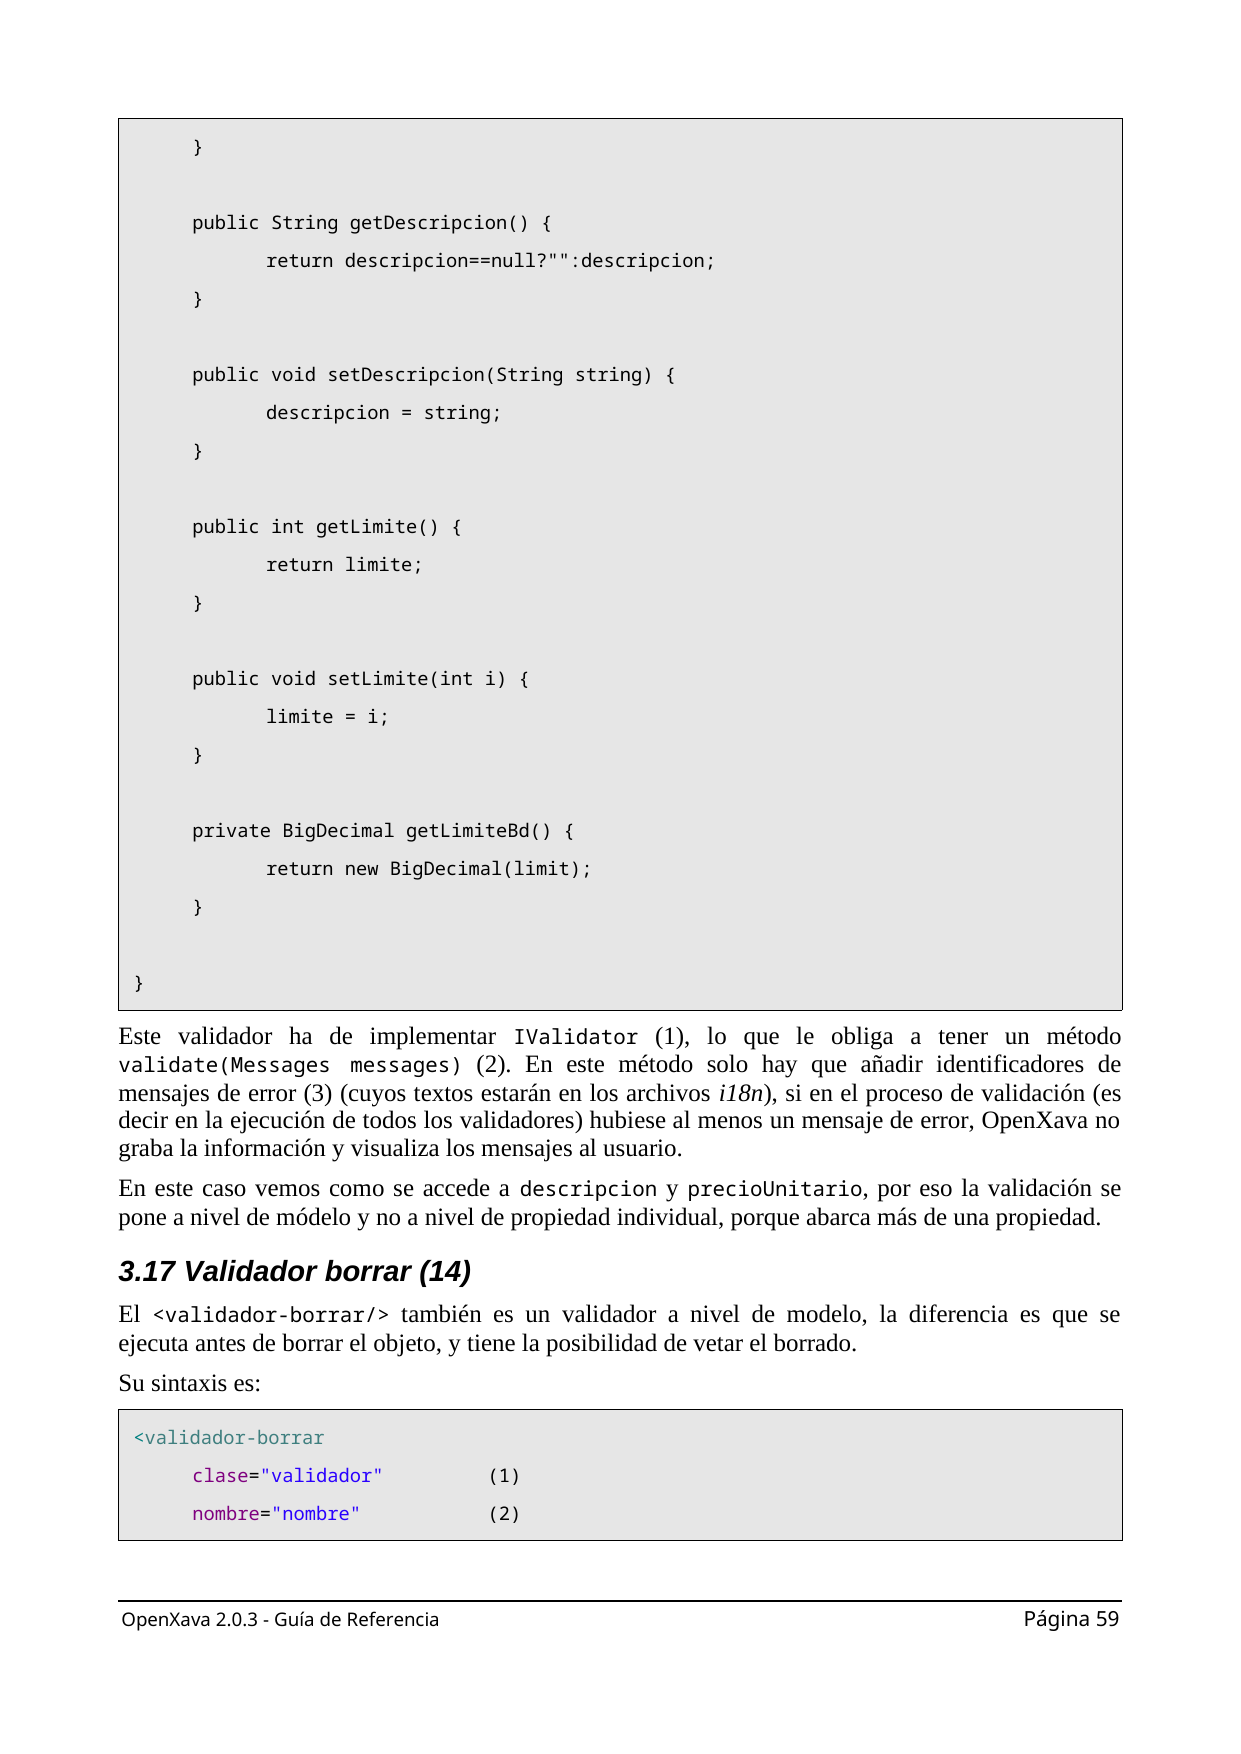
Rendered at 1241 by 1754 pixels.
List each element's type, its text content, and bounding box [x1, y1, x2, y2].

text limite = i; [119, 688, 1122, 726]
text Su sintaxis es: [118, 1369, 1122, 1397]
text public String getDescripcion() { [119, 194, 1122, 232]
text return descripcion==null?"":descripcion; [119, 232, 1122, 270]
text <validador-borrar [119, 1410, 1122, 1447]
text } [119, 574, 1122, 612]
text El <validador-borrar/> también es un validador a nivel de modelo, la diferencia es que se ejecuta antes de borrar el objeto, y tiene la posibilidad de vetar el borrado. [118, 1301, 1122, 1357]
text } [119, 119, 1122, 156]
text descripcion = string; [119, 384, 1122, 422]
text return limite; [119, 536, 1122, 574]
text } [119, 726, 1122, 764]
text Este validador ha de implementar IValidator (1), lo que le obliga a tener un método validate(Messages messages) (2). En este método solo hay que añadir identificadores de mensajes de error (3) (cuyos textos estarán en los archivos i18n), si en el proceso de validación (es decir en la ejecución de todos los validadores) hubiese al menos un mensaje de error, OpenXava no graba la información y visualiza los mensajes al usuario. [118, 1022, 1122, 1162]
text } [119, 270, 1122, 308]
text En este caso vemos como se accede a descripcion y precioUnitario, por eso la validación se pone a nivel de módelo y no a nivel de propiedad individual, porque abarca más de una propiedad. [118, 1174, 1122, 1230]
text } [119, 422, 1122, 460]
text return new BigDecimal(limit); [119, 841, 1122, 878]
text public int getLimite() { [119, 498, 1122, 536]
text public void setDescripcion(String string) { [119, 346, 1122, 384]
text } [119, 878, 1122, 917]
subtitle Validador borrar (14) [118, 1255, 1122, 1288]
text private BigDecimal getLimiteBd() { [119, 802, 1122, 841]
text } [119, 954, 1122, 1010]
text clase="validador" (1) [119, 1447, 1122, 1485]
text nombre="nombre" (2) [119, 1485, 1122, 1540]
text public void setLimite(int i) { [119, 650, 1122, 688]
